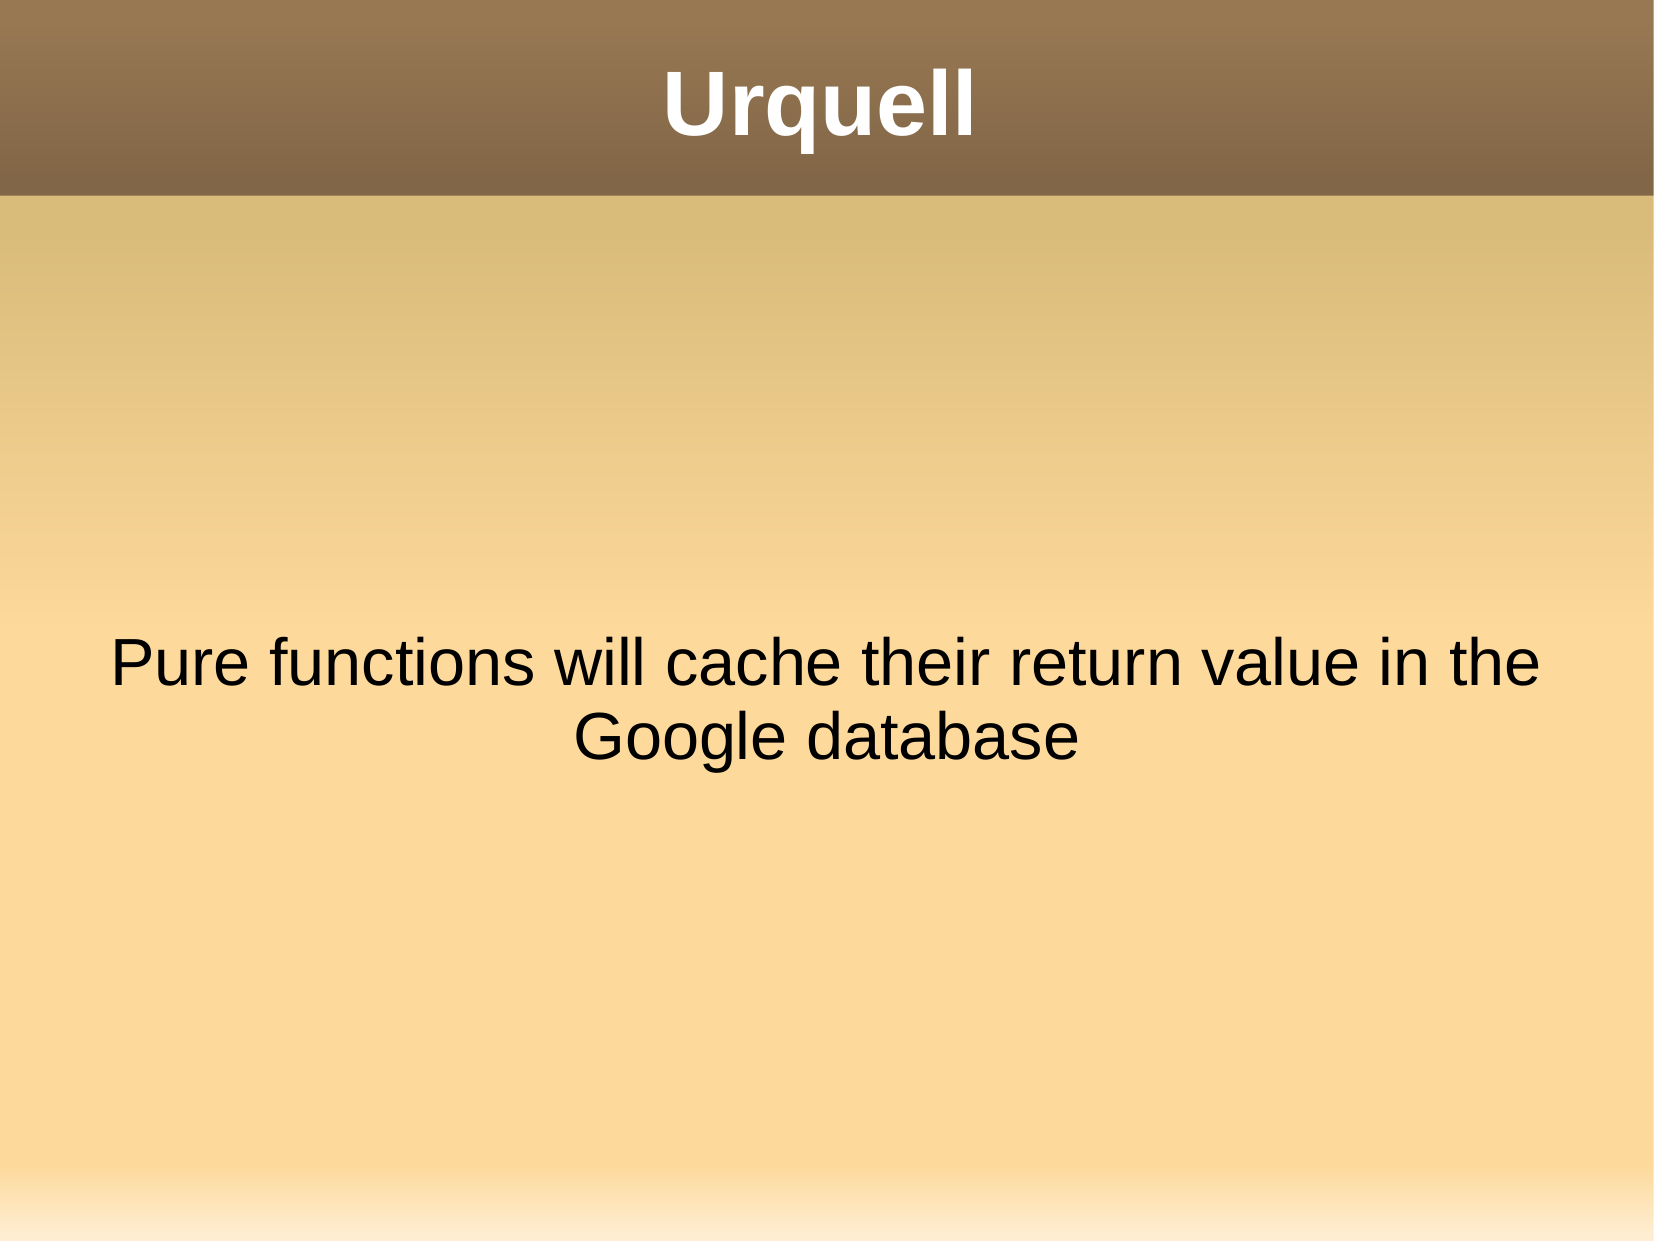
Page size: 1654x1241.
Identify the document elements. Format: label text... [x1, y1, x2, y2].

subtitle Pure functions will cache their return value in the Google database [82, 297, 1571, 1102]
title Urquell [76, 7, 1565, 200]
picture [0, 0, 1654, 1241]
